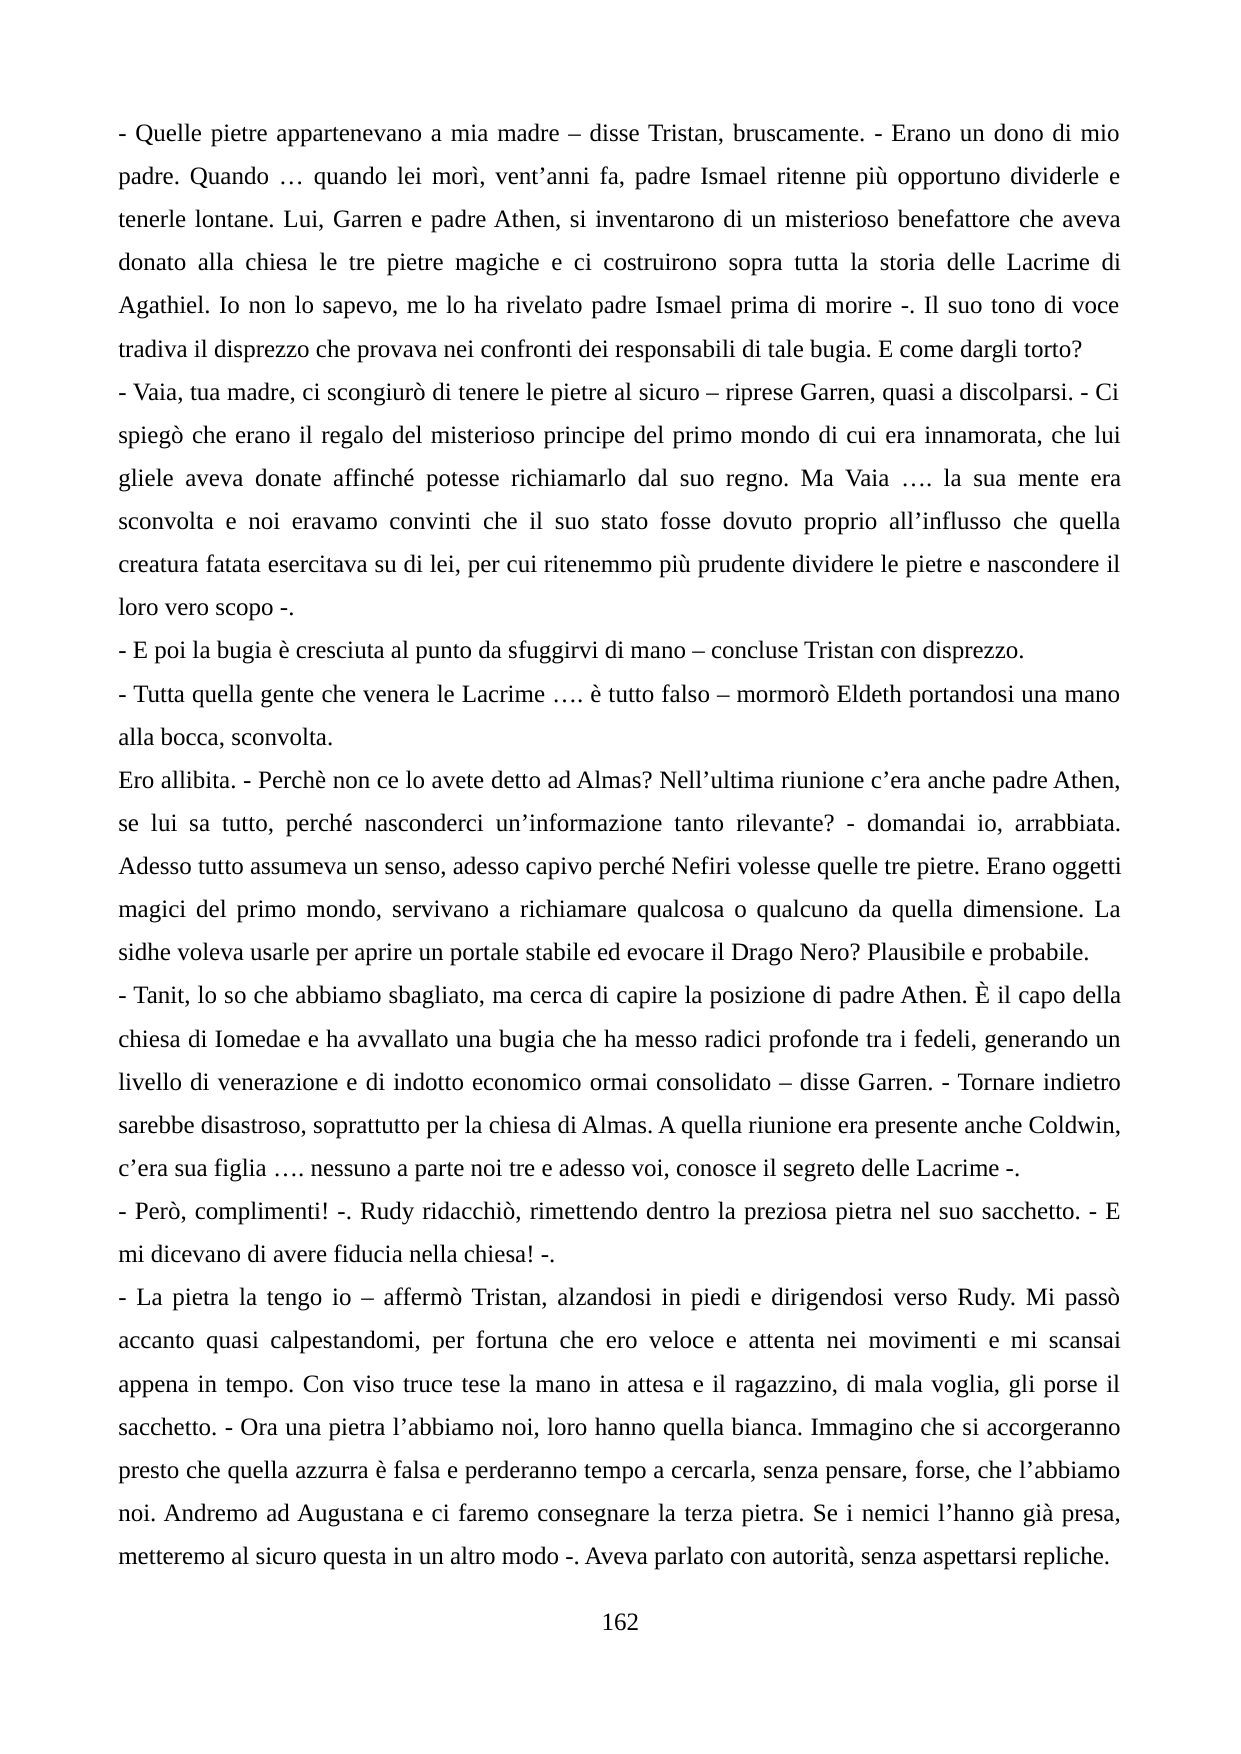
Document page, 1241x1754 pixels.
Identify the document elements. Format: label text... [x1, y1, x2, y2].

text - Tutta quella gente che venera le Lacrime …. è tutto falso – mormorò Eldeth portandosi una mano alla bocca, sconvolta. [118, 679, 1122, 751]
text - La pietra la tengo io – affermò Tristan, alzandosi in piedi e dirigendosi verso Rudy. Mi passò accanto quasi calpestandomi, per fortuna che ero veloce e attenta nei movimenti e mi scansai appena in tempo. Con viso truce tese la mano in attesa e il ragazzino, di mala voglia, gli porse il sacchetto. - Ora una pietra l’abbiamo noi, loro hanno quella bianca. Immagino che si accorgeranno presto che quella azzurra è falsa e perderanno tempo a cercarla, senza pensare, forse, che l’abbiamo noi. Andremo ad Augustana e ci faremo consegnare la terza pietra. Se i nemici l’hanno già presa, metteremo al sicuro questa in un altro modo -. Aveva parlato con autorità, senza aspettarsi repliche. [118, 1282, 1122, 1570]
text - Però, complimenti! -. Rudy ridacchiò, rimettendo dentro la preziosa pietra nel suo sacchetto. - E mi dicevano di avere fiducia nella chiesa! -. [118, 1196, 1122, 1268]
text Ero allibita. - Perchè non ce lo avete detto ad Almas? Nell’ultima riunione c’era anche padre Athen, se lui sa tutto, perché nasconderci un’informazione tanto rilevante? - domandai io, arrabbiata. Adesso tutto assumeva un senso, adesso capivo perché Nefiri volesse quelle tre pietre. Erano oggetti magici del primo mondo, servivano a richiamare qualcosa o qualcuno da quella dimensione. La sidhe voleva usarle per aprire un portale stabile ed evocare il Drago Nero? Plausibile e probabile. [118, 765, 1122, 966]
text - E poi la bugia è cresciuta al punto da sfuggirvi di mano – concluse Tristan con disprezzo. [118, 636, 1122, 664]
text - Vaia, tua madre, ci scongiurò di tenere le pietre al sicuro – riprese Garren, quasi a discolparsi. - Ci spiegò che erano il regalo del misterioso principe del primo mondo di cui era innamorata, che lui gliele aveva donate affinché potesse richiamarlo dal suo regno. Ma Vaia …. la sua mente era sconvolta e noi eravamo convinti che il suo stato fosse dovuto proprio all’influsso che quella creatura fatata esercitava su di lei, per cui ritenemmo più prudente dividere le pietre e nascondere il loro vero scopo -. [118, 377, 1122, 621]
text - Quelle pietre appartenevano a mia madre – disse Tristan, bruscamente. - Erano un dono di mio padre. Quando … quando lei morì, vent’anni fa, padre Ismael ritenne più opportuno dividerle e tenerle lontane. Lui, Garren e padre Athen, si inventarono di un misterioso benefattore che aveva donato alla chiesa le tre pietre magiche e ci costruirono sopra tutta la storia delle Lacrime di Agathiel. Io non lo sapevo, me lo ha rivelato padre Ismael prima di morire -. Il suo tono di voce tradiva il disprezzo che provava nei confronti dei responsabili di tale bugia. E come dargli torto? [118, 118, 1122, 362]
text - Tanit, lo so che abbiamo sbagliato, ma cerca di capire la posizione di padre Athen. È il capo della chiesa di Iomedae e ha avvallato una bugia che ha messo radici profonde tra i fedeli, generando un livello di venerazione e di indotto economico ormai consolidato – disse Garren. - Tornare indietro sarebbe disastroso, soprattutto per la chiesa di Almas. A quella riunione era presente anche Coldwin, c’era sua figlia …. nessuno a parte noi tre e adesso voi, conosce il segreto delle Lacrime -. [118, 981, 1122, 1182]
